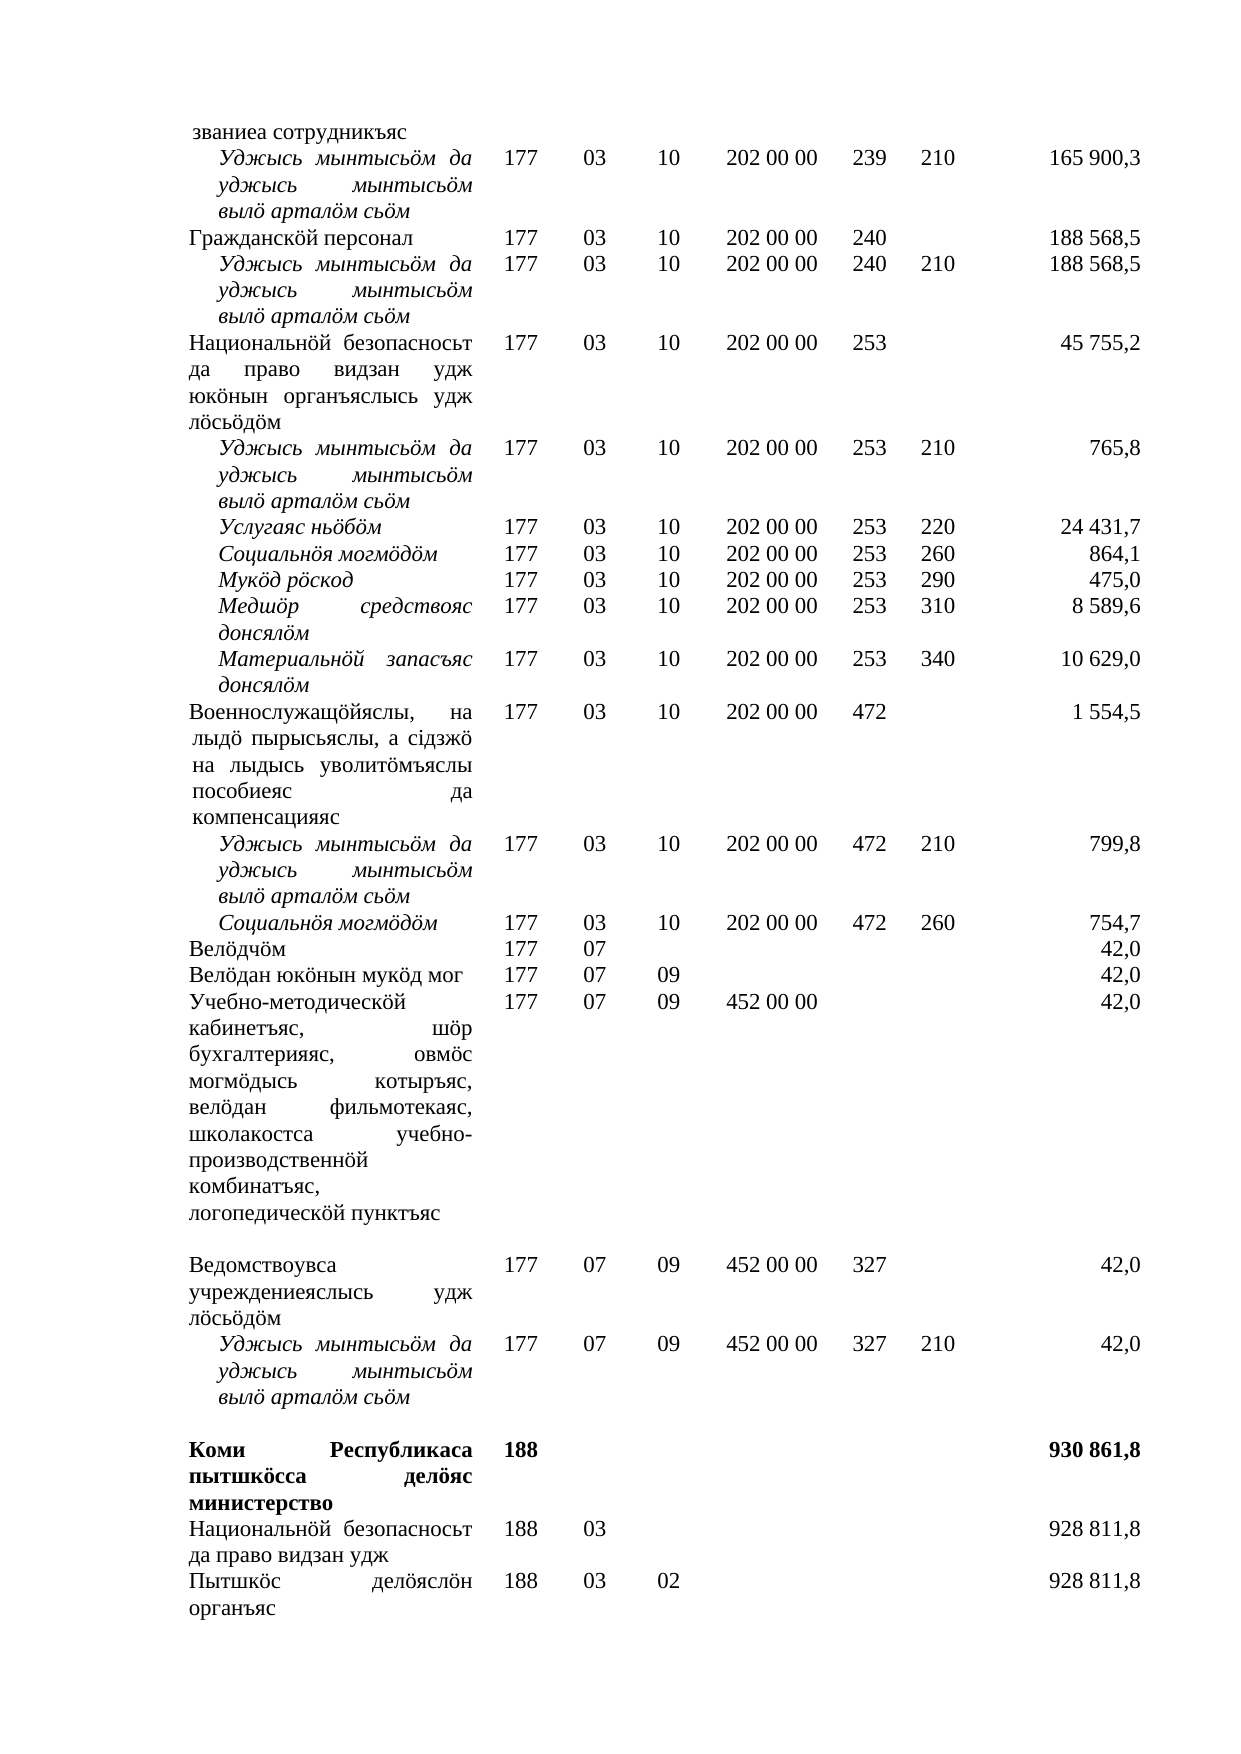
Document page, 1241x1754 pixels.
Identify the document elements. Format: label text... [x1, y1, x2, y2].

table_cell Материальнöй запасъяс донсялöм [177, 645, 484, 698]
table_cell [1152, 224, 1196, 250]
table_cell 202 00 00 [705, 698, 838, 830]
table_cell Уджысь мынтысьöм да уджысь мынтысьöм вылö арталöм сьöм [177, 250, 484, 329]
table_cell 10 [631, 830, 705, 909]
table_cell [901, 1436, 974, 1515]
table_cell Уджысь мынтысьöм да уджысь мынтысьöм вылö арталöм сьöм [177, 145, 484, 223]
table_cell 1 554,5 [975, 698, 1152, 830]
table_cell [705, 1436, 838, 1515]
table_cell [1152, 1568, 1196, 1620]
table_cell 07 [558, 1251, 631, 1330]
table_cell 472 [838, 830, 901, 909]
table_cell 327 [838, 1330, 901, 1409]
table_cell Уджысь мынтысьöм да уджысь мынтысьöм вылö арталöм сьöм [177, 434, 484, 513]
table_cell 754,7 [975, 909, 1152, 935]
table_cell 202 00 00 [705, 224, 838, 250]
table_cell 253 [838, 329, 901, 434]
table_cell [1152, 118, 1196, 144]
table_cell [901, 935, 974, 961]
table_cell 24 431,7 [975, 514, 1152, 540]
table_cell 260 [901, 909, 974, 935]
table_cell 475,0 [975, 566, 1152, 592]
table_cell [1152, 935, 1196, 961]
table_cell [1152, 698, 1196, 830]
table_cell 03 [558, 1568, 631, 1620]
table_cell 03 [558, 224, 631, 250]
table_cell 177 [484, 250, 558, 329]
table_cell [705, 1410, 838, 1436]
table_cell [901, 988, 974, 1251]
table_cell 928 811,8 [975, 1568, 1152, 1620]
table_cell 210 [901, 830, 974, 909]
table_cell 07 [558, 961, 631, 988]
table_cell [1152, 329, 1196, 434]
table_cell 177 [484, 830, 558, 909]
table_cell [1152, 514, 1196, 540]
table_cell Велöдчöм [177, 935, 484, 961]
table_cell 177 [484, 961, 558, 988]
table_cell 240 [838, 224, 901, 250]
table_cell Национальнöй безопасносьт да право видзан удж юкöнын органъяслысь удж лöсьöдöм [177, 329, 484, 434]
table_cell [1152, 1515, 1196, 1568]
table_cell Социальнöя могмöдöм [177, 540, 484, 566]
table_cell [1152, 145, 1196, 223]
table_cell 210 [901, 145, 974, 223]
table_cell Пытшкöс делöяслöн органъяс [177, 1568, 484, 1620]
table_cell 177 [484, 935, 558, 961]
table_cell [1152, 988, 1196, 1251]
table_cell Уджысь мынтысьöм да уджысь мынтысьöм вылö арталöм сьöм [177, 830, 484, 909]
table_cell 03 [558, 830, 631, 909]
table_cell 07 [558, 1330, 631, 1409]
table_cell 472 [838, 698, 901, 830]
table_cell 177 [484, 645, 558, 698]
table_cell 177 [484, 1330, 558, 1409]
table_cell 202 00 00 [705, 566, 838, 592]
table_cell [901, 224, 974, 250]
table_cell [631, 935, 705, 961]
table_cell 165 900,3 [975, 145, 1152, 223]
table_cell [1152, 1251, 1196, 1330]
table_cell [705, 961, 838, 988]
table_cell 188 568,5 [975, 224, 1152, 250]
table_cell 02 [631, 1568, 705, 1620]
table_cell 10 [631, 224, 705, 250]
table_cell 177 [484, 540, 558, 566]
table_cell [901, 1410, 974, 1436]
table_cell Учебно-методическöй кабинетъяс, шöр бухгалтерияяс, овмöс могмöдысь котыръяс, велöдан фильмотекаяс, школакостса учебно-производственнöй комбинатъяс, логопедическöй пунктъяс [177, 988, 484, 1251]
table_cell 253 [838, 593, 901, 645]
table_cell [558, 1410, 631, 1436]
table_cell 177 [484, 434, 558, 513]
table_cell 03 [558, 593, 631, 645]
table_cell [975, 118, 1152, 144]
table_cell 340 [901, 645, 974, 698]
table_cell 327 [838, 1251, 901, 1330]
table_cell [705, 935, 838, 961]
table_cell [484, 1410, 558, 1436]
table_cell [705, 1568, 838, 1620]
table_cell Коми Республикаса пытшкöсса делöяс министерство [177, 1436, 484, 1515]
table_cell званиеа сотрудникъяс [177, 118, 484, 144]
table_cell Гражданскöй персонал [177, 224, 484, 250]
table_cell [484, 118, 558, 144]
table_cell Социальнöя могмöдöм [177, 909, 484, 935]
table_cell [631, 1436, 705, 1515]
table_cell 253 [838, 645, 901, 698]
table_cell 765,8 [975, 434, 1152, 513]
table_cell 253 [838, 434, 901, 513]
table_cell 42,0 [975, 1330, 1152, 1409]
table_cell 202 00 00 [705, 540, 838, 566]
table_cell 10 [631, 514, 705, 540]
table_cell 864,1 [975, 540, 1152, 566]
table_cell Уджысь мынтысьöм да уджысь мынтысьöм вылö арталöм сьöм [177, 1330, 484, 1409]
table_cell [975, 1410, 1152, 1436]
table_cell [631, 1410, 705, 1436]
table_cell 03 [558, 329, 631, 434]
table_cell [901, 1515, 974, 1568]
table_cell [1152, 593, 1196, 645]
table_cell 202 00 00 [705, 514, 838, 540]
table_cell [838, 935, 901, 961]
table_cell [901, 1568, 974, 1620]
table_cell Медшöр средствояс донсялöм [177, 593, 484, 645]
table_cell [901, 329, 974, 434]
table_cell [1152, 1410, 1196, 1436]
table_cell [1152, 1330, 1196, 1409]
table_cell Услугаяс ньöбöм [177, 514, 484, 540]
table_cell [1152, 1436, 1196, 1515]
table_cell 07 [558, 935, 631, 961]
table_cell 310 [901, 593, 974, 645]
table_cell [901, 118, 974, 144]
table_cell 240 [838, 250, 901, 329]
table_cell 202 00 00 [705, 434, 838, 513]
table_cell [838, 1515, 901, 1568]
table_cell 09 [631, 988, 705, 1251]
table_cell 202 00 00 [705, 593, 838, 645]
table_cell 07 [558, 988, 631, 1251]
table_cell 202 00 00 [705, 830, 838, 909]
table_cell [1152, 540, 1196, 566]
table_cell 10 [631, 645, 705, 698]
table_cell 188 [484, 1568, 558, 1620]
table_cell [901, 1251, 974, 1330]
table_cell 188 [484, 1436, 558, 1515]
table_cell 10 [631, 145, 705, 223]
table_cell [901, 961, 974, 988]
table_cell 8 589,6 [975, 593, 1152, 645]
table_cell [1152, 645, 1196, 698]
table_cell 10 [631, 540, 705, 566]
table_cell 03 [558, 434, 631, 513]
table_cell [705, 1515, 838, 1568]
table_cell 42,0 [975, 935, 1152, 961]
table_cell Мукöд рöскод [177, 566, 484, 592]
table_cell 177 [484, 593, 558, 645]
table_cell 09 [631, 1251, 705, 1330]
table_cell 09 [631, 961, 705, 988]
table_cell 10 [631, 909, 705, 935]
table_cell [838, 988, 901, 1251]
table_cell [1152, 434, 1196, 513]
table_cell 930 861,8 [975, 1436, 1152, 1515]
table_cell 220 [901, 514, 974, 540]
table_cell 42,0 [975, 988, 1152, 1251]
table_cell [1152, 566, 1196, 592]
table_cell 452 00 00 [705, 1251, 838, 1330]
table_cell 177 [484, 909, 558, 935]
table_cell [177, 1410, 484, 1436]
table_cell 09 [631, 1330, 705, 1409]
table_cell 177 [484, 514, 558, 540]
table_cell 188 568,5 [975, 250, 1152, 329]
table_cell Национальнöй безопасносьт да право видзан удж [177, 1515, 484, 1568]
table_cell 177 [484, 566, 558, 592]
table_cell [1152, 961, 1196, 988]
table_cell 177 [484, 1251, 558, 1330]
table_cell 10 [631, 434, 705, 513]
table_cell Ведомствоувса учреждениеяслысь удж лöсьöдöм [177, 1251, 484, 1330]
table_cell [838, 118, 901, 144]
table_cell 239 [838, 145, 901, 223]
table_cell [705, 118, 838, 144]
table_cell [1152, 830, 1196, 909]
table_cell 210 [901, 250, 974, 329]
table_cell 03 [558, 566, 631, 592]
table_cell 03 [558, 145, 631, 223]
table_cell 42,0 [975, 961, 1152, 988]
table_cell [558, 118, 631, 144]
table_cell 10 [631, 593, 705, 645]
table_cell 210 [901, 1330, 974, 1409]
table_cell Военнослужащöйяслы, на лыдö пырысьяслы, а сiдзжö на лыдысь уволитöмъяслы пособиеяс да компенсацияяс [177, 698, 484, 830]
table_cell 03 [558, 514, 631, 540]
table_cell 03 [558, 909, 631, 935]
table_cell [838, 1568, 901, 1620]
table_cell [1152, 250, 1196, 329]
table_cell 03 [558, 698, 631, 830]
table_cell 799,8 [975, 830, 1152, 909]
table_cell 202 00 00 [705, 329, 838, 434]
table_cell 253 [838, 514, 901, 540]
table_cell 452 00 00 [705, 1330, 838, 1409]
table_cell 03 [558, 250, 631, 329]
table_cell 253 [838, 540, 901, 566]
table_cell 202 00 00 [705, 145, 838, 223]
table_cell [838, 1436, 901, 1515]
table_cell 03 [558, 540, 631, 566]
table_cell 42,0 [975, 1251, 1152, 1330]
table_cell 210 [901, 434, 974, 513]
table_cell 290 [901, 566, 974, 592]
table_cell 45 755,2 [975, 329, 1152, 434]
table_cell 10 [631, 566, 705, 592]
table_cell [1152, 909, 1196, 935]
table_cell 10 [631, 250, 705, 329]
table_cell [838, 961, 901, 988]
table_cell 10 629,0 [975, 645, 1152, 698]
table_cell 177 [484, 224, 558, 250]
table_cell 452 00 00 [705, 988, 838, 1251]
table_cell [631, 118, 705, 144]
table_cell Велöдан юкöнын мукöд мог [177, 961, 484, 988]
table_cell 202 00 00 [705, 645, 838, 698]
table_cell 472 [838, 909, 901, 935]
table_cell 10 [631, 698, 705, 830]
table_cell 177 [484, 145, 558, 223]
table_cell [631, 1515, 705, 1568]
table_cell 260 [901, 540, 974, 566]
table_cell 202 00 00 [705, 909, 838, 935]
table_cell 177 [484, 698, 558, 830]
table_cell 928 811,8 [975, 1515, 1152, 1568]
table_cell 10 [631, 329, 705, 434]
table_cell 253 [838, 566, 901, 592]
table_cell [838, 1410, 901, 1436]
table_cell 03 [558, 1515, 631, 1568]
table_cell [558, 1436, 631, 1515]
table_cell 177 [484, 329, 558, 434]
table_cell 202 00 00 [705, 250, 838, 329]
table_cell 177 [484, 988, 558, 1251]
table_cell 03 [558, 645, 631, 698]
table_cell 188 [484, 1515, 558, 1568]
table_cell [901, 698, 974, 830]
